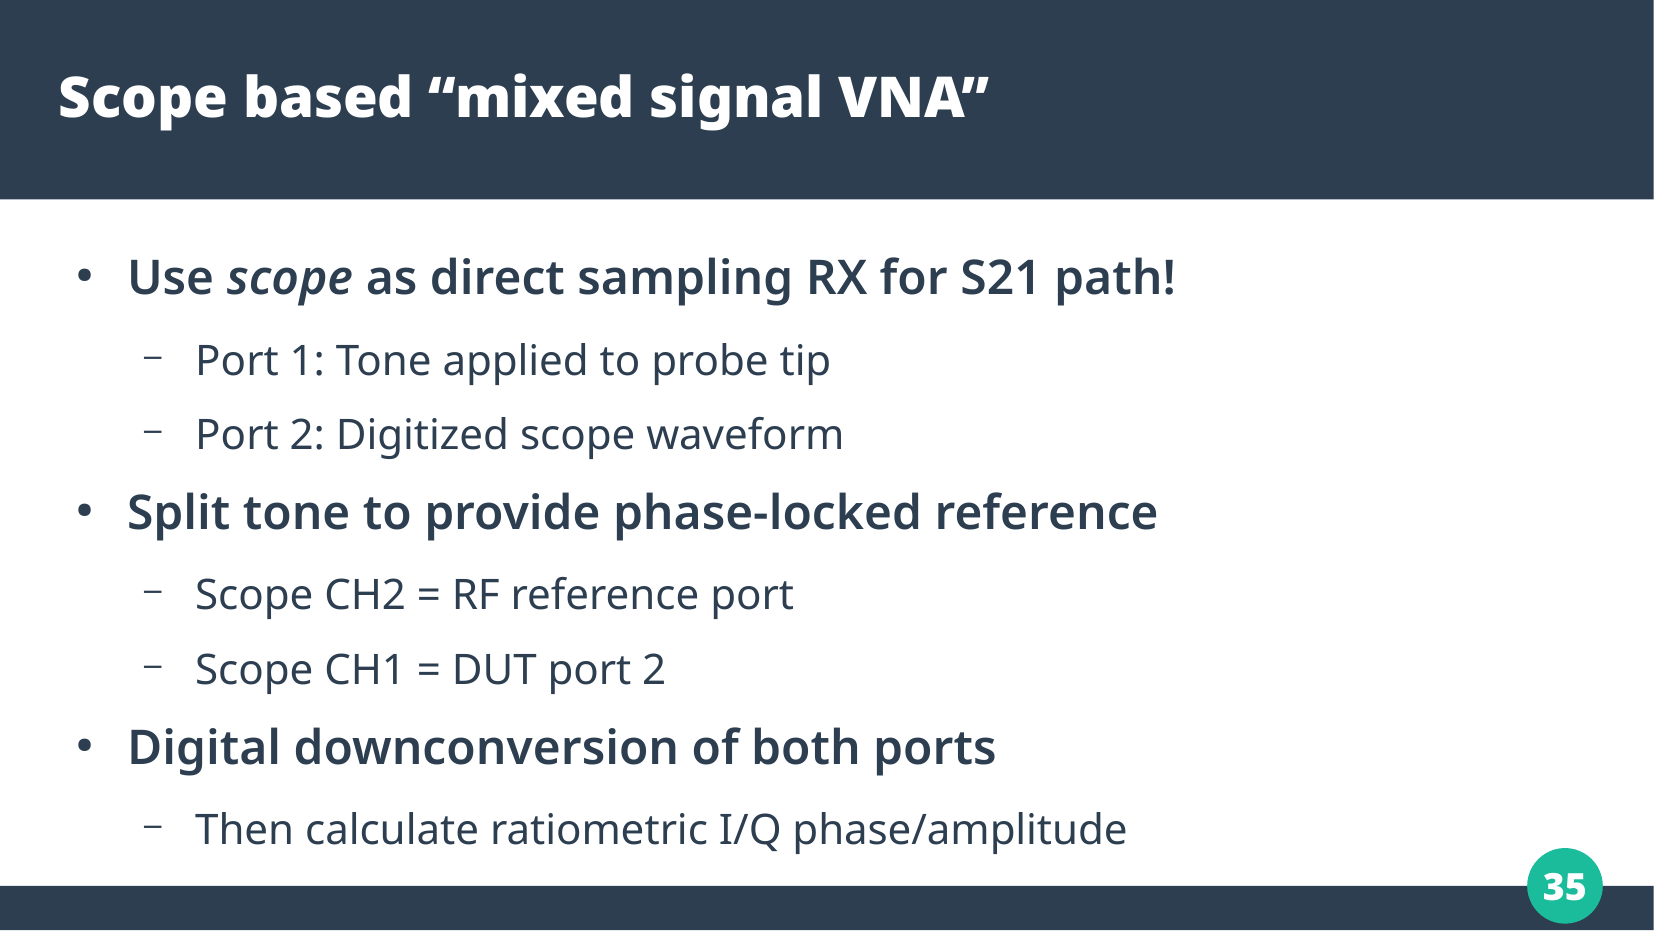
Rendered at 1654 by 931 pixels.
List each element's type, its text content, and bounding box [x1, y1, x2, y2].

list Use scope as direct sampling RX for S21 path! Port 1: Tone applied to probe tip Port 2: Digitized scope waveform Split tone to provide phase-locked reference Scope CH2 = RF reference port Scope CH1 = DUT port 2 Digital downconversion of both ports Then calculate ratiometric I/Q phase/amplitude [59, 243, 1595, 864]
title Scope based “mixed signal VNA” [59, 37, 1595, 155]
